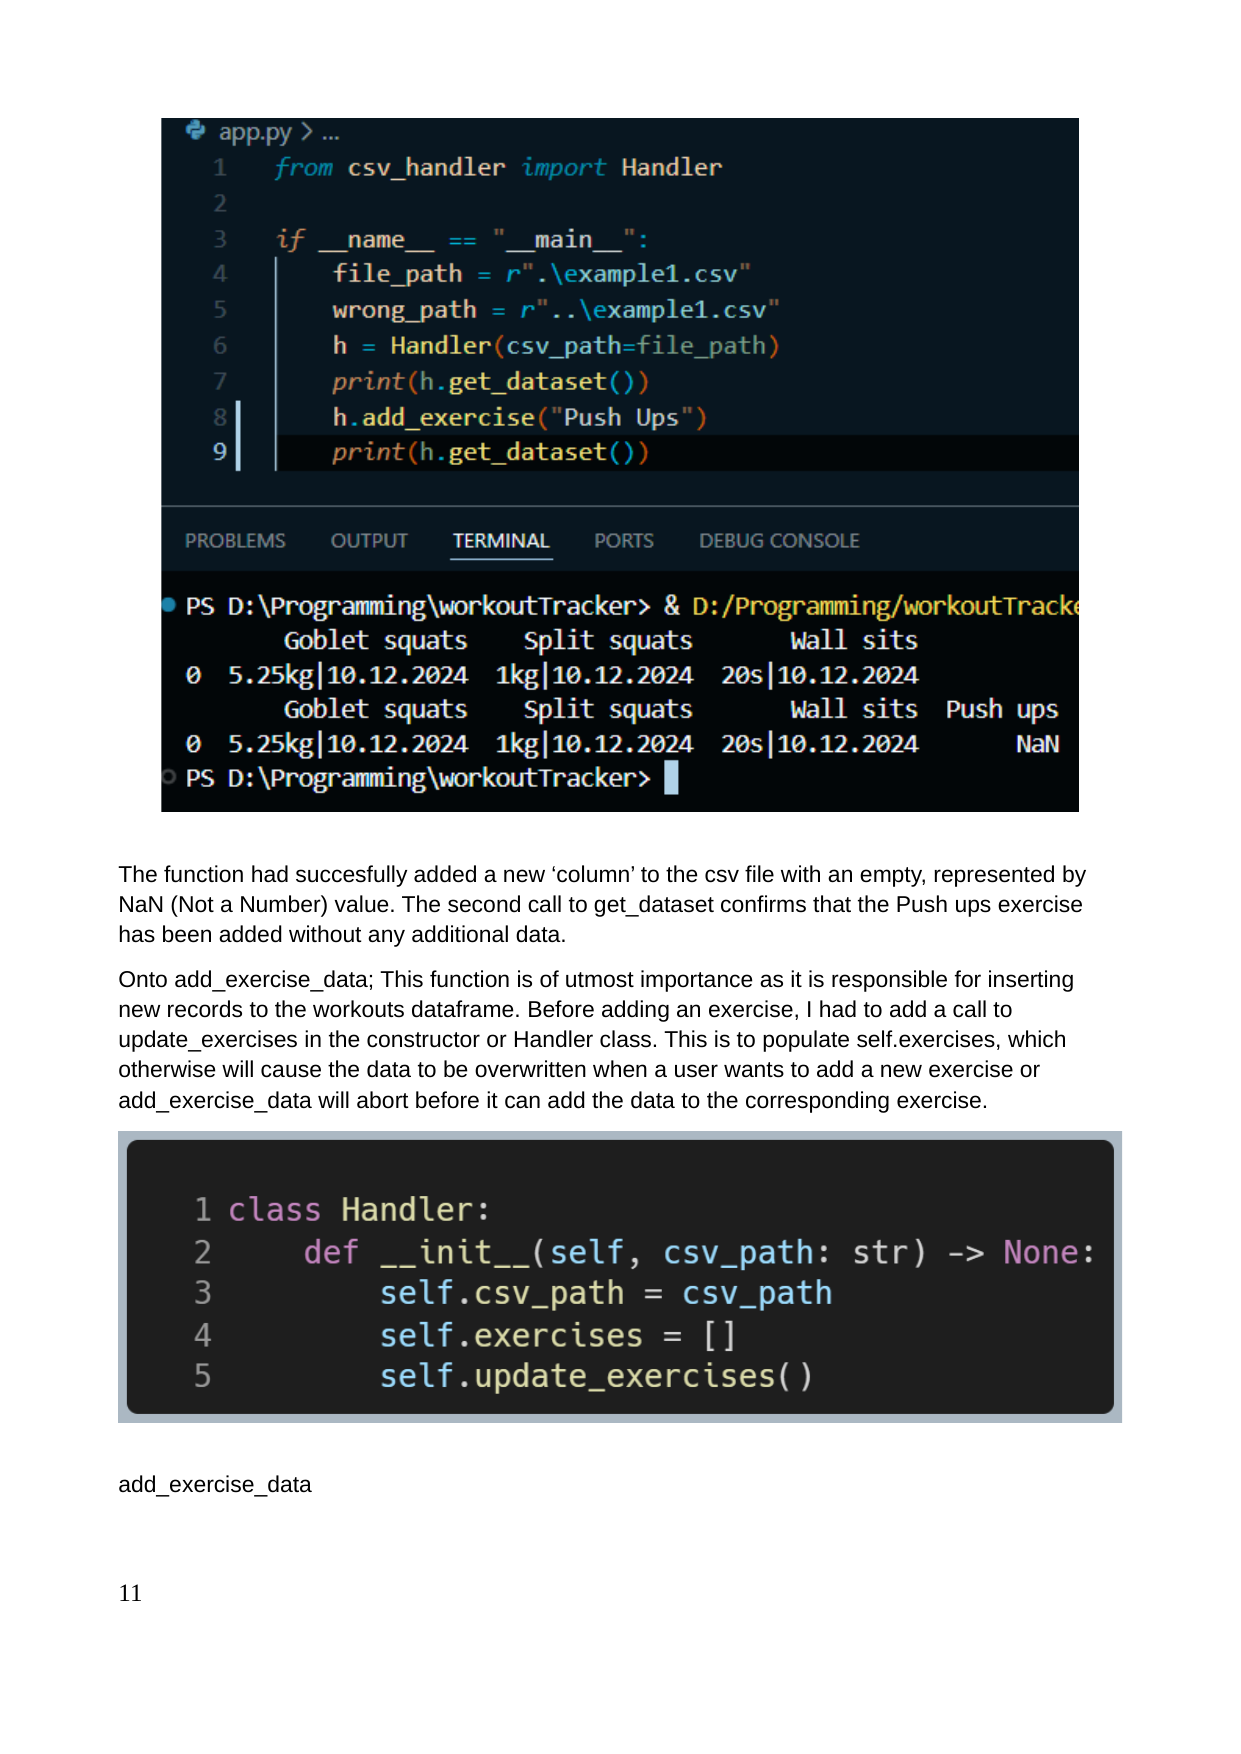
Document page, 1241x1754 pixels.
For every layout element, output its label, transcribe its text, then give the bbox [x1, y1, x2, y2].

picture [118, 1131, 1123, 1423]
text add_exercise_data [118, 1471, 1122, 1498]
picture [161, 118, 1079, 812]
text The function had succesfully added a new ‘column’ to the csv file with an empty, represented by NaN (Not a Number) value. The second call to get_dataset confirms that the Push ups exercise has been added without any additional data. [118, 861, 1122, 947]
text Onto add_exercise_data; This function is of utmost importance as it is responsible for inserting new records to the workouts dataframe. Before adding an exercise, I had to add a call to update_exercises in the constructor or Handler class. This is to populate self.exercises, which otherwise will cause the data to be overwritten when a user wants to add a new exercise or add_exercise_data will abort before it can add the data to the corresponding exercise. [118, 966, 1122, 1113]
